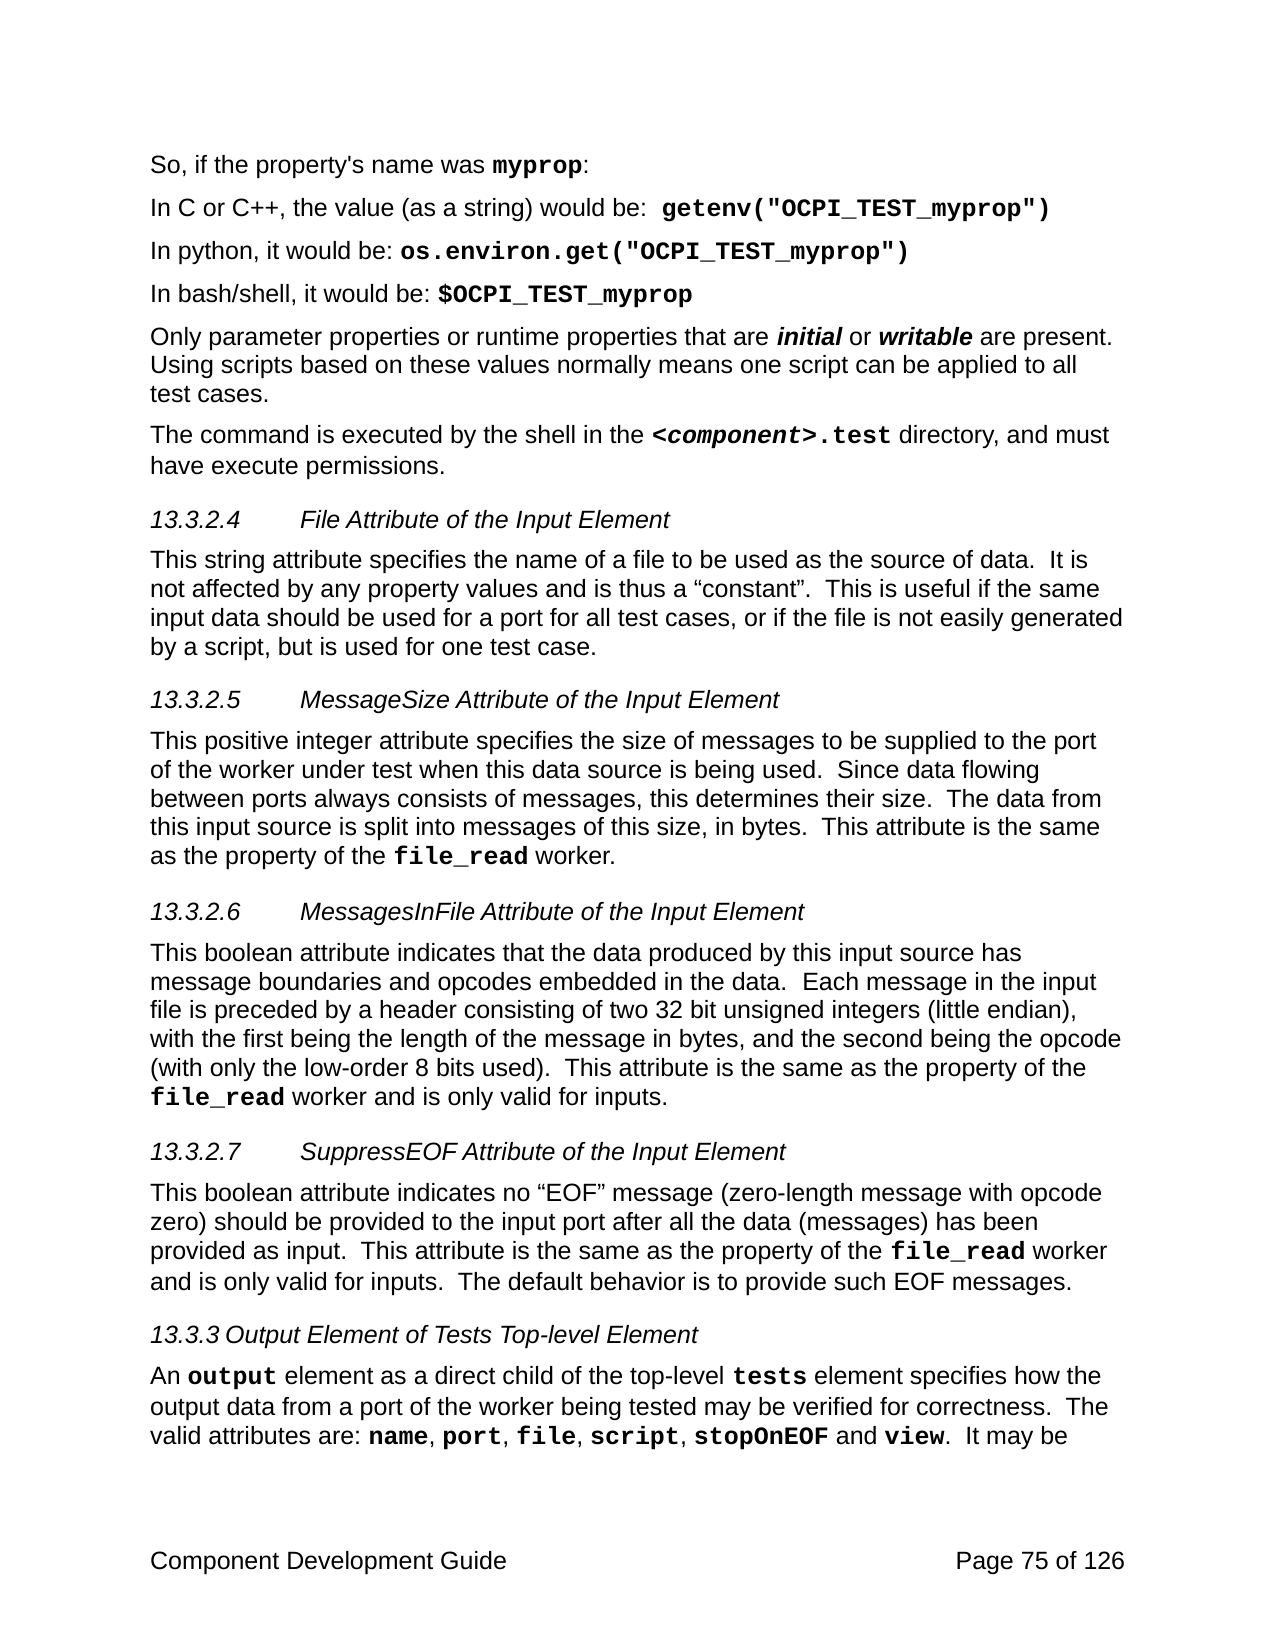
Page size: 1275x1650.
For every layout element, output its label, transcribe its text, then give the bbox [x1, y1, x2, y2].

text The command is executed by the shell in the <component>.test directory, and must have execute permissions. [150, 420, 1125, 479]
text This boolean attribute indicates no “EOF” message (zero-length message with opcode zero) should be provided to the input port after all the data (messages) has been provided as input. This attribute is the same as the property of the file_read worker and is only valid for inputs. The default behavior is to provide such EOF messages. [150, 1178, 1125, 1295]
text In bash/shell, it would be: $OCPI_TEST_myprop [150, 279, 1125, 310]
text Only parameter properties or runtime properties that are initial or writable are present. Using scripts based on these values normally means one script can be applied to all test cases. [150, 322, 1125, 408]
subtitle MessagesInFile Attribute of the Input Element [150, 897, 1125, 926]
text This positive integer attribute specifies the size of messages to be supplied to the port of the worker under test when this data source is being used. Since data flowing between ports always consists of messages, this determines their size. The data from this input source is split into messages of this size, in bytes. This attribute is the same as the property of the file_read worker. [150, 726, 1125, 872]
text This boolean attribute indicates that the data produced by this input source has message boundaries and opcodes embedded in the data. Each message in the input file is preceded by a header consisting of two 32 bit unsigned integers (little endian), with the first being the length of the message in bytes, and the second being the opcode (with only the low-order 8 bits used). This attribute is the same as the property of the file_read worker and is only valid for inputs. [150, 938, 1125, 1112]
text In C or C++, the value (as a string) would be: getenv("OCPI_TEST_myprop") [150, 193, 1125, 224]
text In python, it would be: os.environ.get("OCPI_TEST_myprop") [150, 236, 1125, 267]
subtitle MessageSize Attribute of the Input Element [150, 685, 1125, 714]
subtitle File Attribute of the Input Element [150, 504, 1125, 533]
text So, if the property's name was myprop: [150, 150, 1125, 181]
text An output element as a direct child of the top-level tests element specifies how the output data from a port of the worker being tested may be verified for correctness. The valid attributes are: name, port, file, script, stopOnEOF and view. It may be [150, 1361, 1125, 1452]
subtitle SuppressEOF Attribute of the Input Element [150, 1137, 1125, 1166]
subtitle Output Element of Tests Top-level Element [150, 1320, 1125, 1349]
text This string attribute specifies the name of a file to be used as the source of data. It is not affected by any property values and is thus a “constant”. This is useful if the same input data should be used for a port for all test cases, or if the file is not easily generated by a script, but is used for one test case. [150, 545, 1125, 660]
